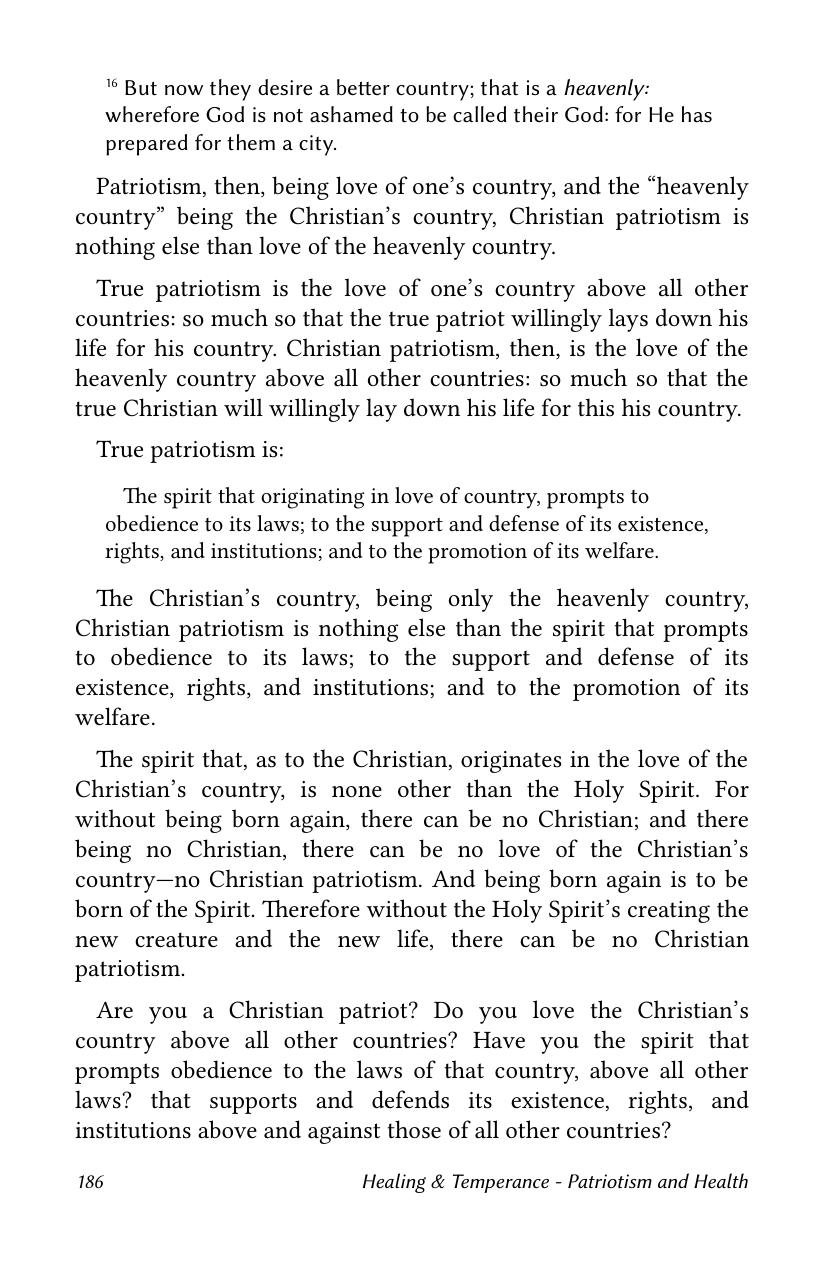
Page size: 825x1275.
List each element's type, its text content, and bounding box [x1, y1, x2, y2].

text True patriotism is the love of one’s country above all other countries: so much so that the true patriot willingly lays down his life for his country. Christian patriotism, then, is the love of the heavenly country above all other countries: so much so that the true Christian will willingly lay down his life for this his country. [75, 274, 750, 422]
text Are you a Christian patriot? Do you love the Christian’s country above all other countries? Have you the spirit that prompts obedience to the laws of that country, above all other laws? that supports and defends its existence, rights, and institutions above and against those of all other countries? [75, 996, 750, 1144]
text The Christian’s country, being only the heavenly country, Christian patriotism is nothing else than the spirit that prompts to obedience to its laws; to the support and defense of its existence, rights, and institutions; and to the promotion of its welfare. [75, 584, 750, 732]
text True patriotism is: [75, 436, 750, 464]
text Patriotism, then, being love of one’s country, and the “heavenly country” being the Christian’s country, Christian patriotism is nothing else than love of the heavenly country. [75, 172, 750, 261]
text The spirit that originating in love of country, prompts to obedience to its laws; to the support and defense of its existence, rights, and institutions; and to the promotion of its welfare. [105, 483, 720, 564]
text 16 But now they desire a better country; that is a heavenly: wherefore God is not ashamed to be called their God: for He has prepared for them a city. [105, 75, 720, 156]
text The spirit that, as to the Christian, originates in the love of the Christian’s country, is none other than the Holy Spirit. For without being born again, there can be no Christian; and there being no Christian, there can be no love of the Christian’s country—no Christian patriotism. And being born again is to be born of the Spirit. Therefore without the Holy Spirit’s creating the new creature and the new life, there can be no Christian patriotism. [75, 745, 750, 983]
